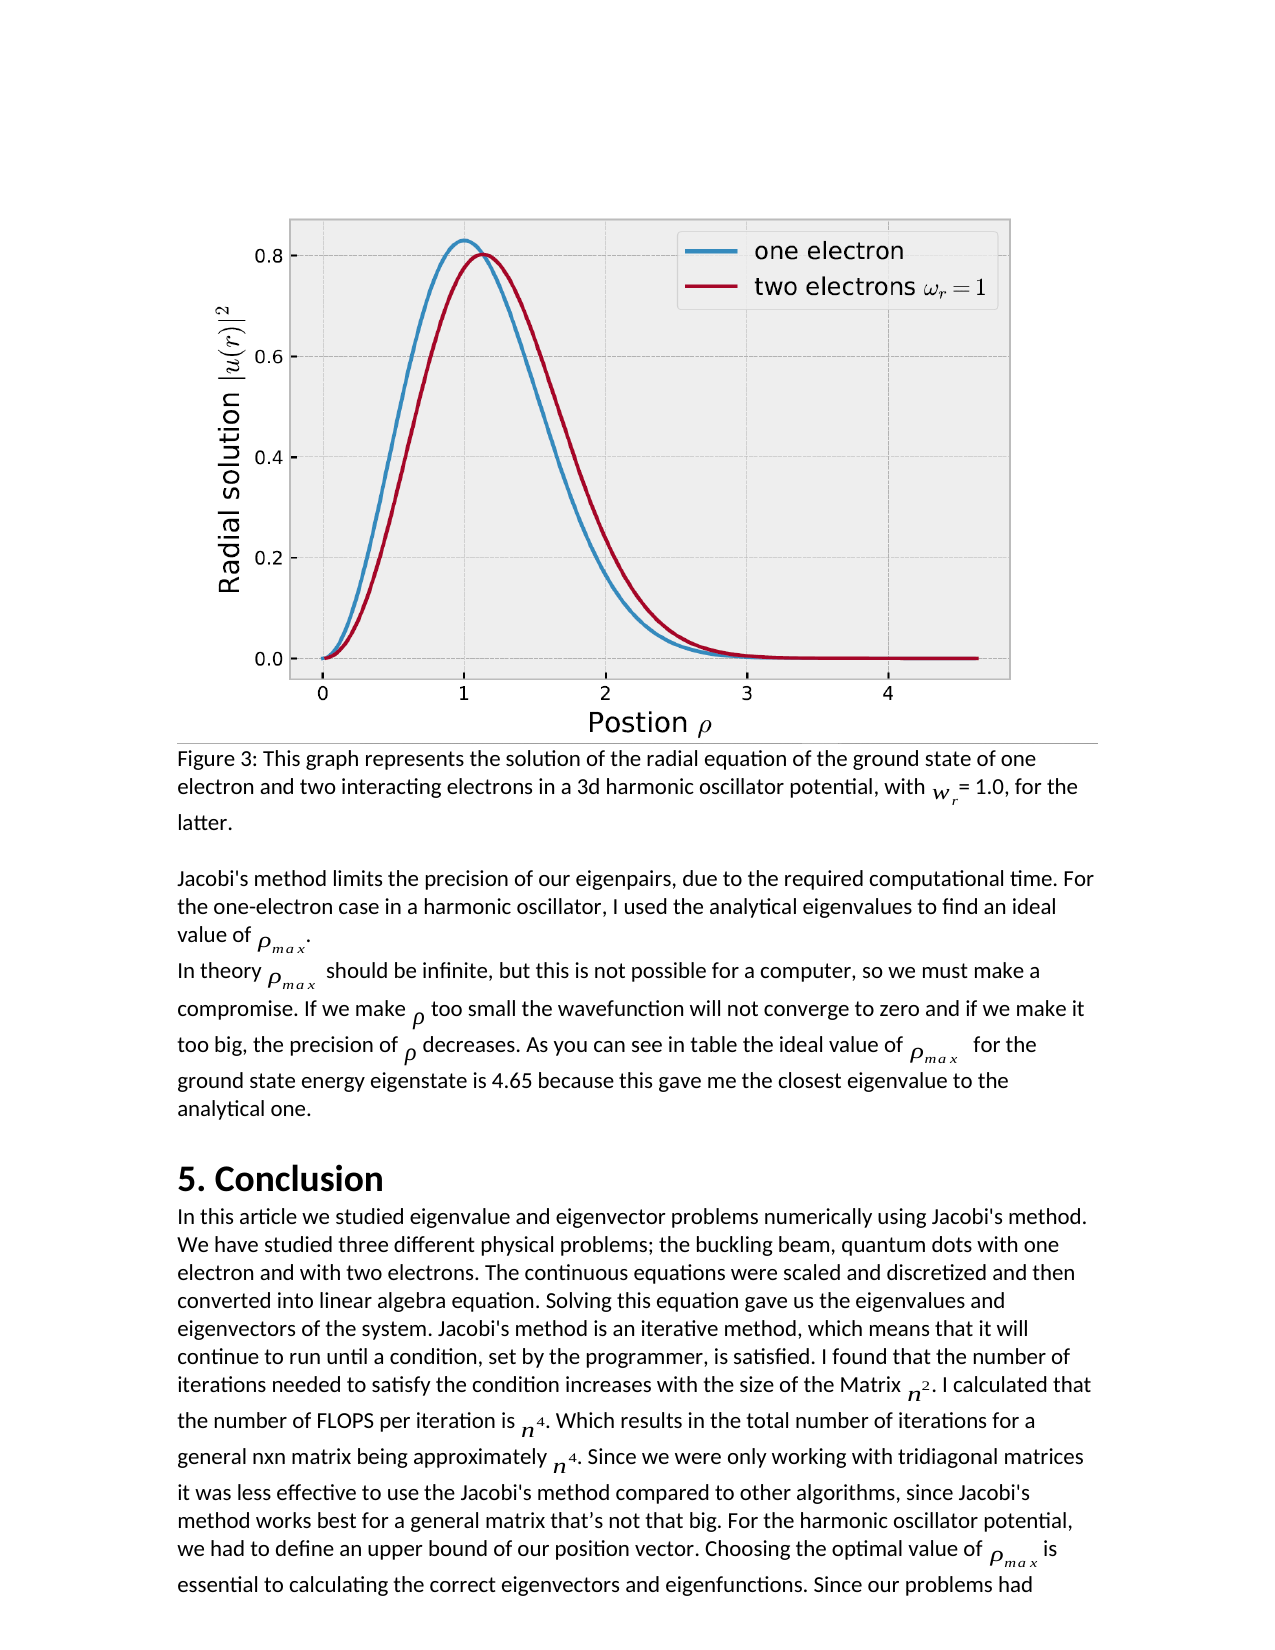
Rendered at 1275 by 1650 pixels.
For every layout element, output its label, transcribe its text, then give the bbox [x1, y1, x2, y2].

text In this article we studied eigenvalue and eigenvector problems numerically using Jacobi's method. We have studied three different physical problems; the buckling beam, quantum dots with one electron and with two electrons. The continuous equations were scaled and discretized and then converted into linear algebra equation. Solving this equation gave us the eigenvalues and eigenvectors of the system. Jacobi's method is an iterative method, which means that it will continue to run until a condition, set by the programmer, is satisfied. I found that the number of iterations needed to satisfy the condition increases with the size of the Matrix . I calculated that the number of FLOPS per iteration is . Which results in the total number of iterations for a general nxn matrix being approximately . Since we were only working with tridiagonal matrices it was less effective to use the Jacobi's method compared to other algorithms, since Jacobi's method works best for a general matrix that’s not that big. For the harmonic oscillator potential, we had to define an upper bound of our position vector. Choosing the optimal value of is essential to calculating the correct eigenvectors and eigenfunctions. Since our problems had [177, 1202, 1098, 1598]
list Conclusion [177, 1154, 1098, 1200]
text Jacobi's method limits the precision of our eigenpairs, due to the required computational time. For the one-electron case in a harmonic oscillator, I used the analytical eigenvalues to find an ideal value of . [177, 864, 1098, 956]
text Figure 3: This graph represents the solution of the radial equation of the ground state of one electron and two interacting electrons in a 3d harmonic oscillator potential, with = 1.0, for the latter. [177, 744, 1098, 836]
text In theory should be infinite, but this is not possible for a computer, so we must make a compromise. If we make too small the wavefunction will not converge to zero and if we make it too big, the precision of decreases. As you can see in table the ideal value of for the ground state energy eigenstate is 4.65 because this gave me the closest eigenvalue to the analytical one. [177, 956, 1098, 1122]
